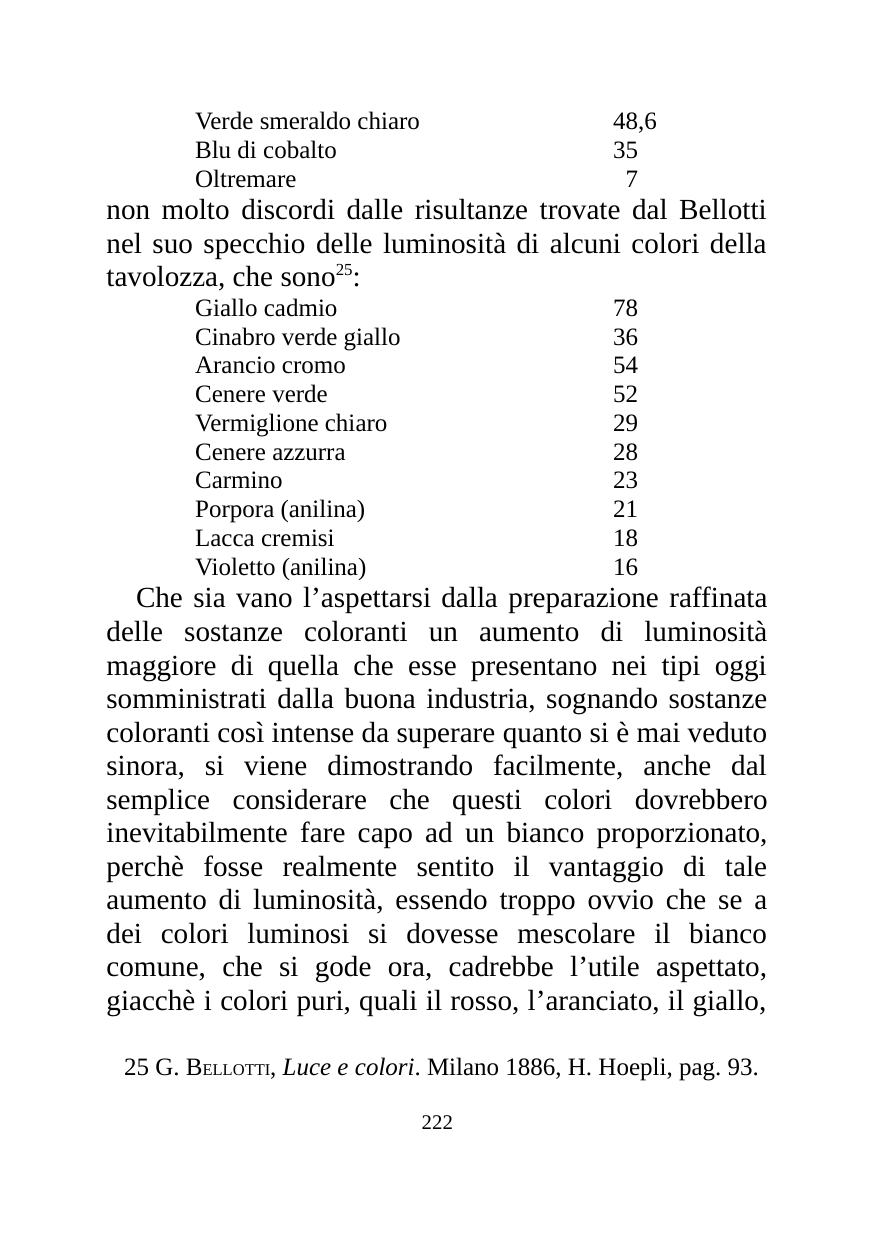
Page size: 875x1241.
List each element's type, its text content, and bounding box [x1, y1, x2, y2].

text Oltremare 7 [195, 164, 768, 192]
text Giallo cadmio 78 [195, 293, 768, 322]
text G. Bellotti, Luce e colori. Milano 1886, H. Hoepli, pag. 93. [106, 1052, 768, 1080]
text non molto discordi dalle risultanze trovate dal Bellotti nel suo specchio delle luminosità di alcuni colori della tavolozza, che sono: [106, 192, 768, 293]
text Blu di cobalto 35 [195, 135, 768, 164]
text Verde smeraldo chiaro 48,6 [195, 106, 768, 135]
text Arancio cromo 54 [195, 351, 768, 379]
text Cenere azzurra 28 [195, 437, 768, 466]
text Porpora (anilina) 21 [195, 494, 768, 523]
text Lacca cremisi 18 [195, 523, 768, 552]
text Che sia vano l’aspettarsi dalla preparazione raffinata delle sostanze coloranti un aumento di luminosità maggiore di quella che esse presentano nei tipi oggi somministrati dalla buona industria, sognando sostanze coloranti così intense da superare quanto si è mai veduto sinora, si viene dimostrando facilmente, anche dal semplice considerare che questi colori dovrebbero inevitabilmente fare capo ad un bianco proporzionato, perchè fosse realmente sentito il vantaggio di tale aumento di luminosità, essendo troppo ovvio che se a dei colori luminosi si dovesse mescolare il bianco comune, che si gode ora, cadrebbe l’utile aspettato, giacchè i colori puri, quali il rosso, l’aranciato, il giallo, [106, 581, 768, 1017]
text Cenere verde 52 [195, 379, 768, 408]
text Vermiglione chiaro 29 [195, 408, 768, 437]
text Cinabro verde giallo 36 [195, 322, 768, 351]
text Carmino 23 [195, 466, 768, 494]
text Violetto (anilina) 16 [195, 552, 768, 581]
